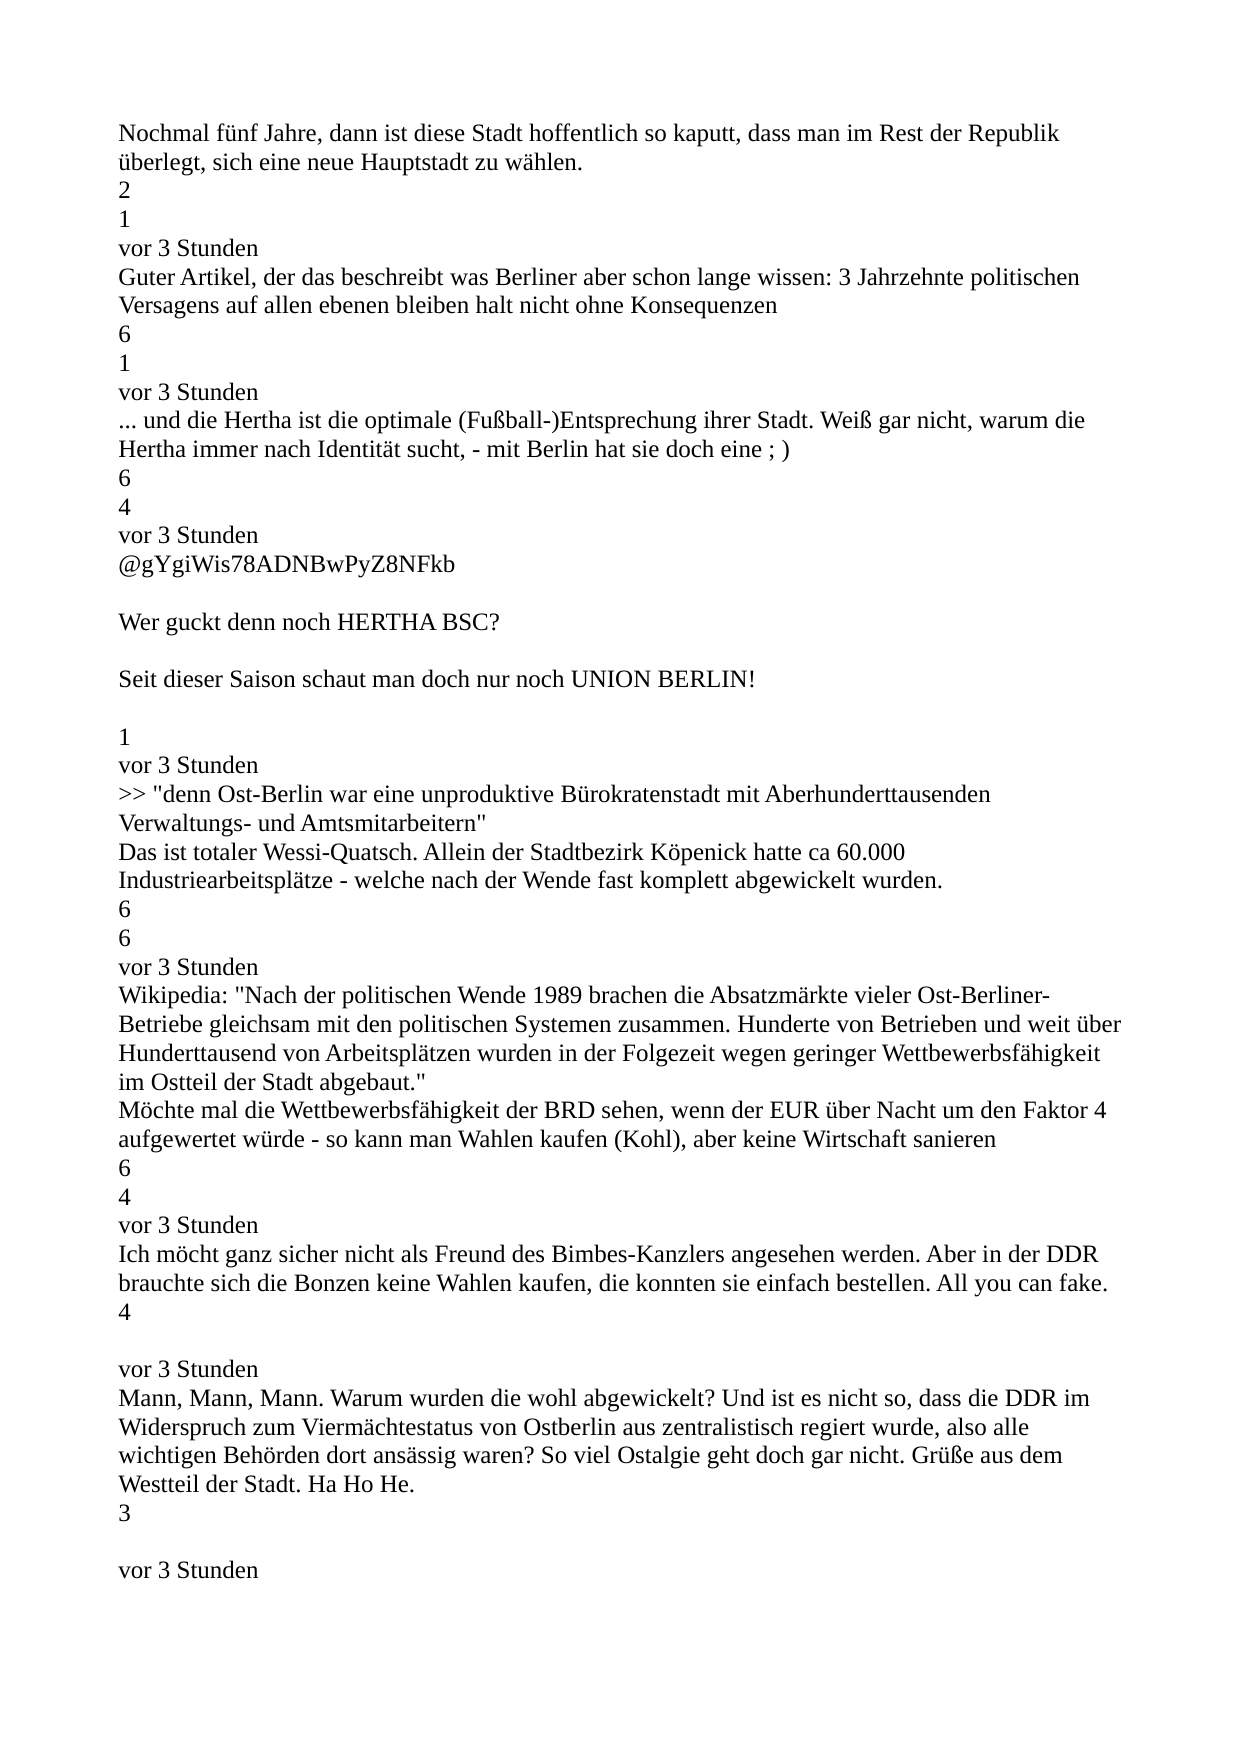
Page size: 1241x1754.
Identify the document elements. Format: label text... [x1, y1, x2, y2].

text Ich möcht ganz sicher nicht als Freund des Bimbes-Kanzlers angesehen werden. Aber in der DDR brauchte sich die Bonzen keine Wahlen kaufen, die konnten sie einfach bestellen. All you can fake. [118, 1239, 1122, 1297]
text 6 [118, 894, 1122, 923]
text Das ist totaler Wessi-Quatsch. Allein der Stadtbezirk Köpenick hatte ca 60.000 Industriearbeitsplätze - welche nach der Wende fast komplett abgewickelt wurden. [118, 837, 1122, 894]
text Wikipedia: "Nach der politischen Wende 1989 brachen die Absatzmärkte vieler Ost-Berliner-Betriebe gleichsam mit den politischen Systemen zusammen. Hunderte von Betrieben und weit über Hunderttausend von Arbeitsplätzen wurden in der Folgezeit wegen geringer Wettbewerbsfähigkeit im Ostteil der Stadt abgebaut." [118, 981, 1122, 1096]
text 4 [118, 1297, 1122, 1326]
text Möchte mal die Wettbewerbsfähigkeit der BRD sehen, wenn der EUR über Nacht um den Faktor 4 aufgewertet würde - so kann man Wahlen kaufen (Kohl), aber keine Wirtschaft sanieren [118, 1096, 1122, 1153]
text 6 [118, 1153, 1122, 1182]
text 6 [118, 463, 1122, 492]
text 1 [118, 204, 1122, 233]
text @gYgiWis78ADNBwPyZ8NFkb [118, 549, 1122, 578]
text vor 3 Stunden [118, 1354, 1122, 1383]
text Guter Artikel, der das beschreibt was Berliner aber schon lange wissen: 3 Jahrzehnte politischen Versagens auf allen ebenen bleiben halt nicht ohne Konsequenzen [118, 262, 1122, 319]
text vor 3 Stunden [118, 1556, 1122, 1584]
text 1 [118, 722, 1122, 751]
text >> "denn Ost-Berlin war eine unproduktive Bürokratenstadt mit Aberhunderttausenden Verwaltungs- und Amtsmitarbeitern" [118, 779, 1122, 837]
text vor 3 Stunden [118, 377, 1122, 406]
text 4 [118, 1182, 1122, 1211]
text Seit dieser Saison schaut man doch nur noch UNION BERLIN! [118, 664, 1122, 693]
text vor 3 Stunden [118, 952, 1122, 981]
text vor 3 Stunden [118, 521, 1122, 549]
text Nochmal fünf Jahre, dann ist diese Stadt hoffentlich so kaputt, dass man im Rest der Republik überlegt, sich eine neue Hauptstadt zu wählen. [118, 118, 1122, 176]
text 1 [118, 348, 1122, 377]
text vor 3 Stunden [118, 751, 1122, 779]
text vor 3 Stunden [118, 1211, 1122, 1239]
text Wer guckt denn noch HERTHA BSC? [118, 607, 1122, 636]
text 4 [118, 492, 1122, 521]
text 3 [118, 1498, 1122, 1527]
text Mann, Mann, Mann. Warum wurden die wohl abgewickelt? Und ist es nicht so, dass die DDR im Widerspruch zum Viermächtestatus von Ostberlin aus zentralistisch regiert wurde, also alle wichtigen Behörden dort ansässig waren? So viel Ostalgie geht doch gar nicht. Grüße aus dem Westteil der Stadt. Ha Ho He. [118, 1383, 1122, 1498]
text 6 [118, 923, 1122, 952]
text vor 3 Stunden [118, 233, 1122, 262]
text ... und die Hertha ist die optimale (Fußball-)Entsprechung ihrer Stadt. Weiß gar nicht, warum die Hertha immer nach Identität sucht, - mit Berlin hat sie doch eine ; ) [118, 406, 1122, 463]
text 6 [118, 319, 1122, 348]
text 2 [118, 176, 1122, 204]
